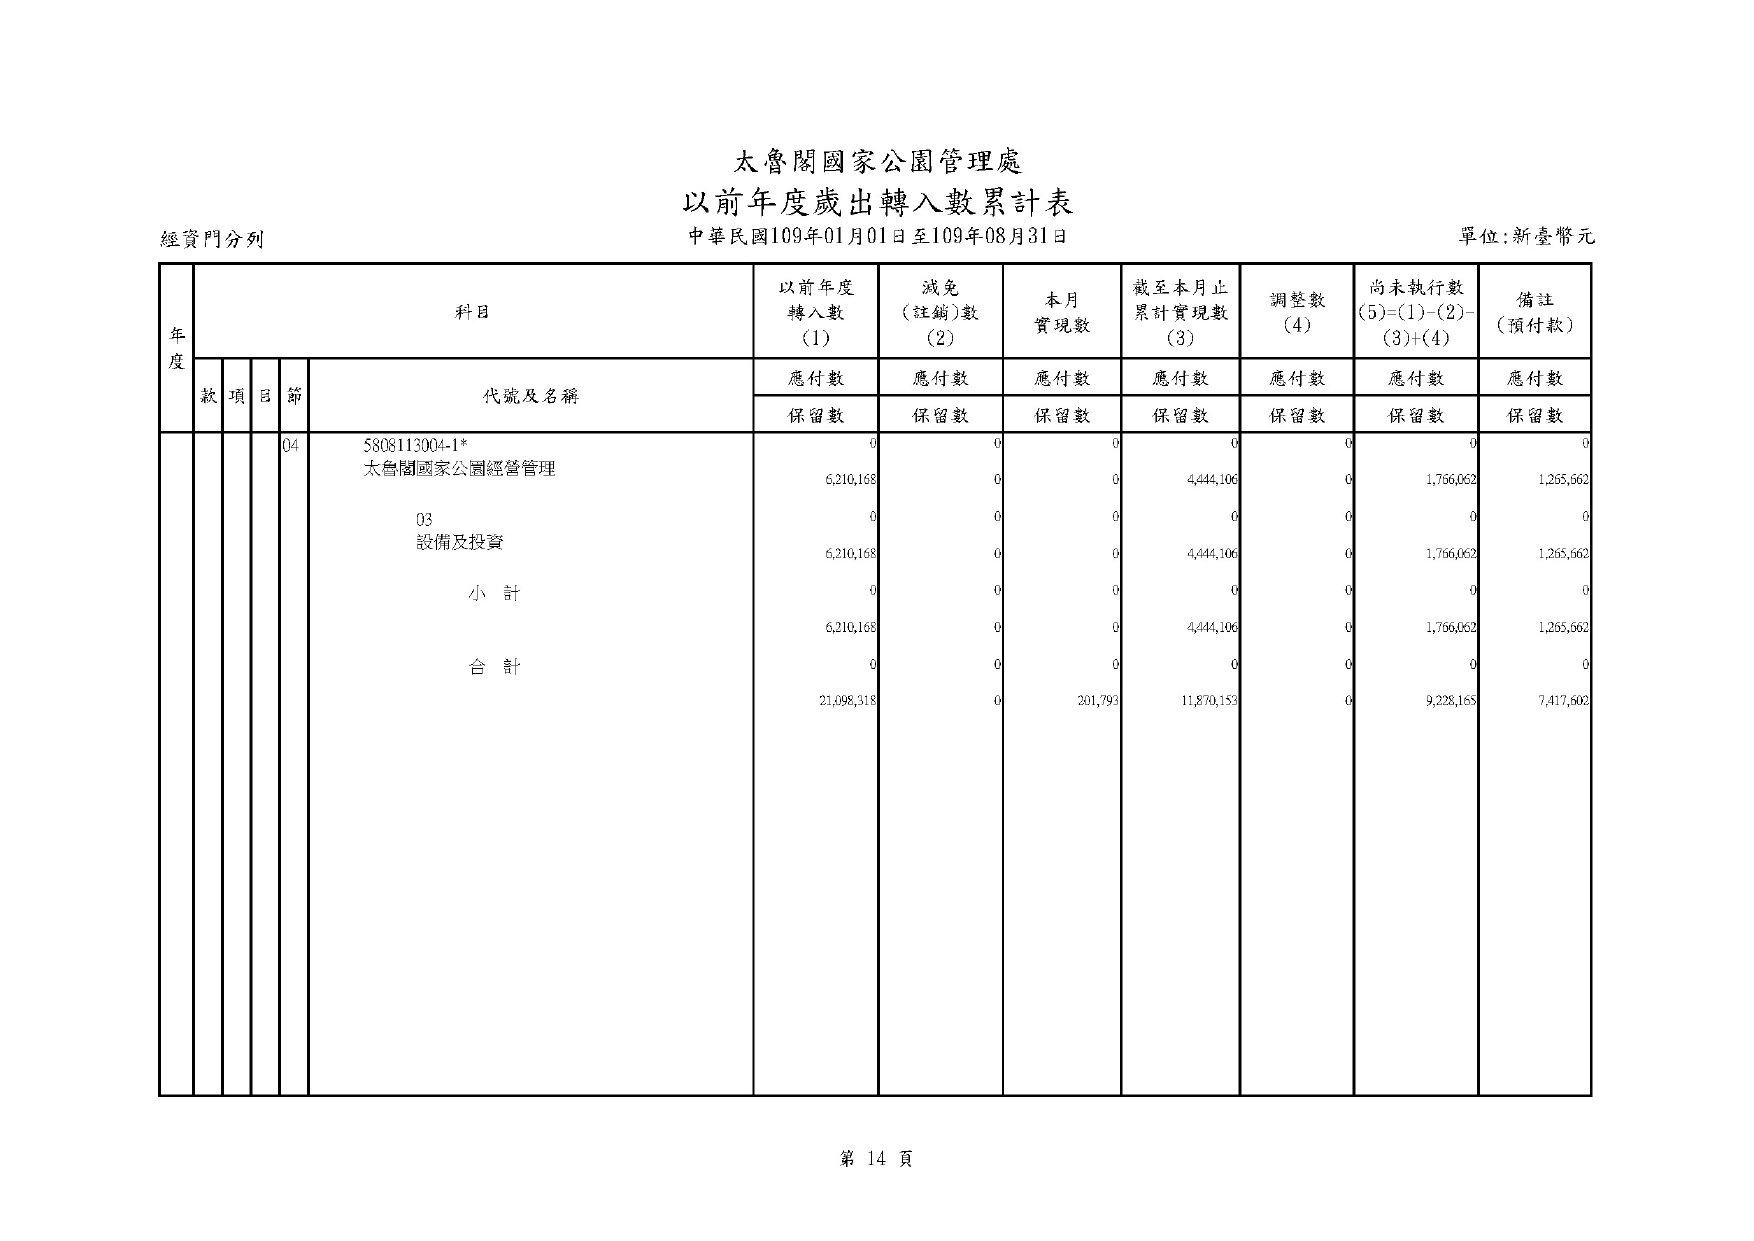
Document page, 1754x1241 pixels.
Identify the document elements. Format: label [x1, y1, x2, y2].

picture [59, 59, 1695, 1216]
